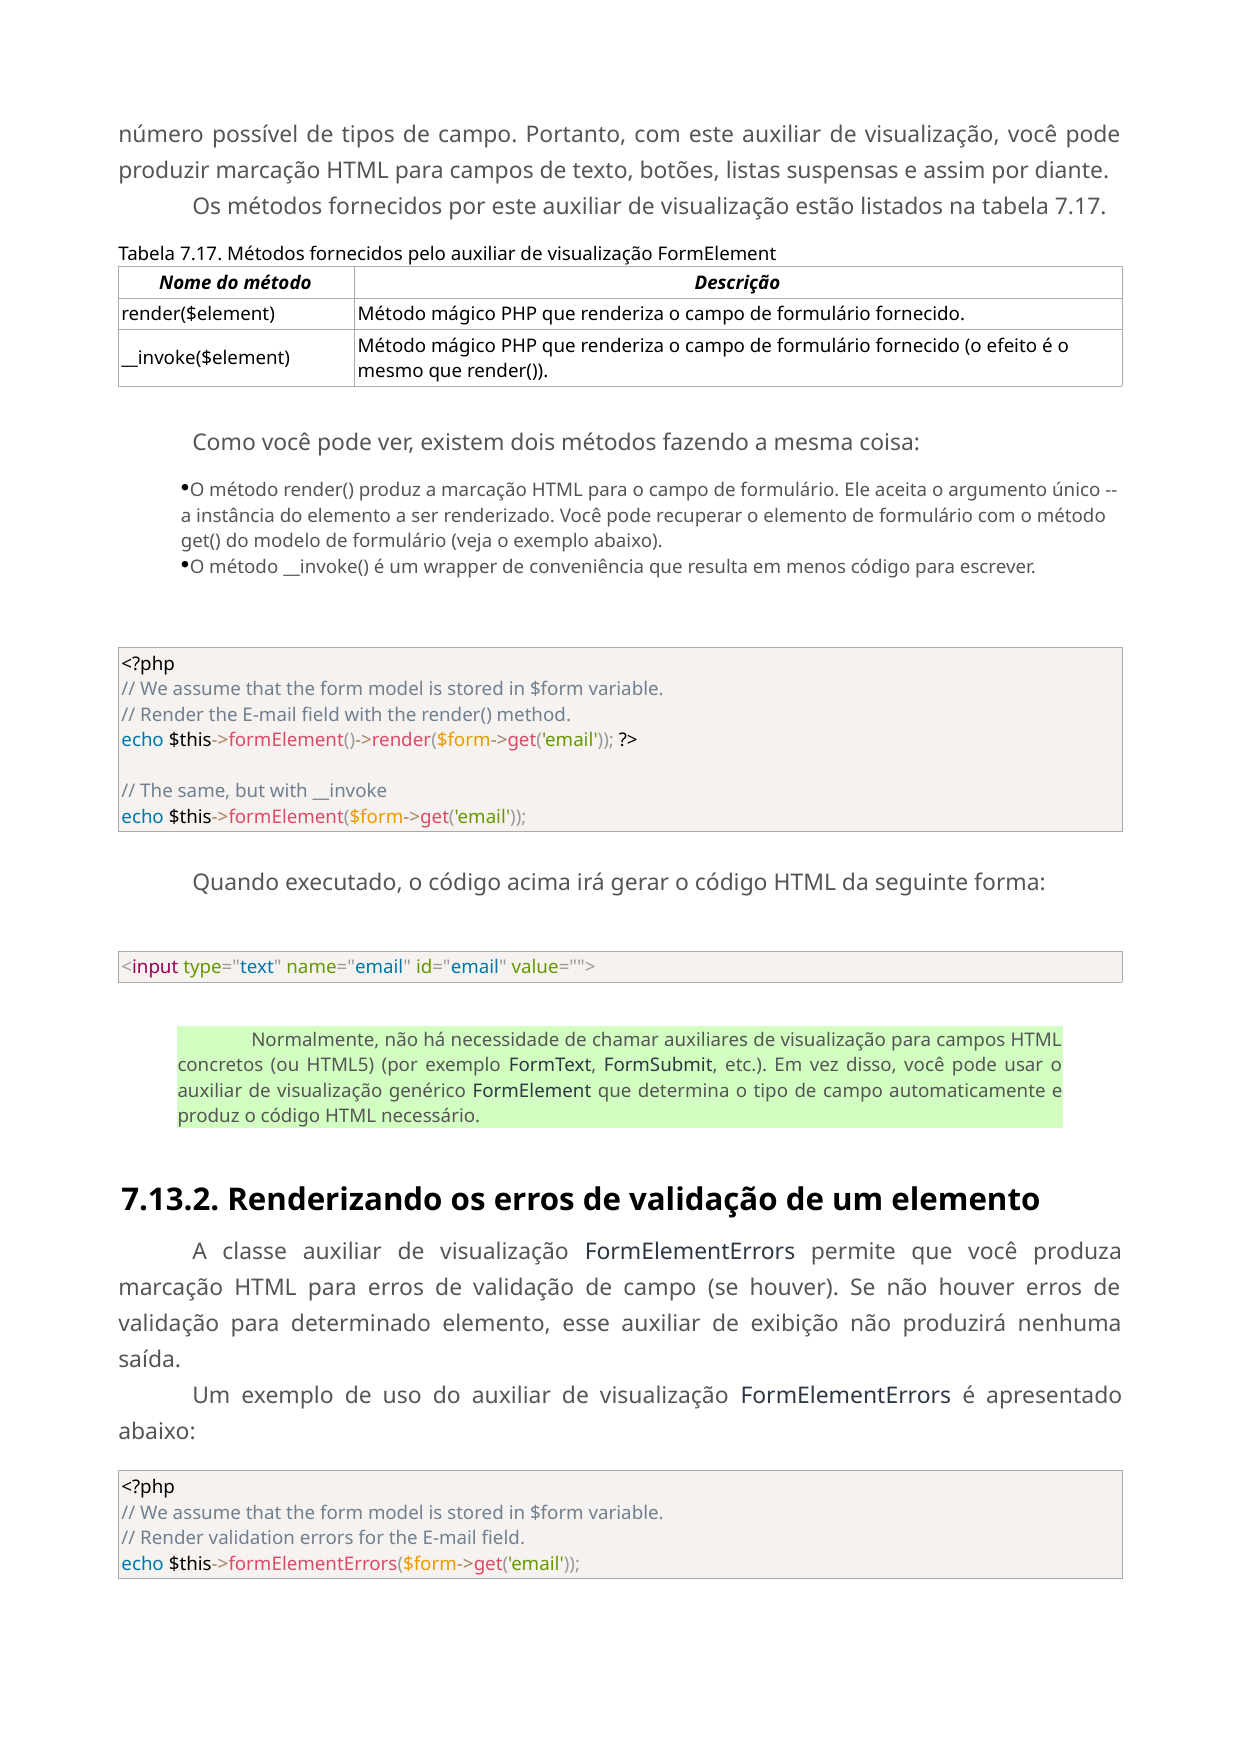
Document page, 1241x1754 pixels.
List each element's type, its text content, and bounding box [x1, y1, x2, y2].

subtitle 7.13.2. Renderizando os erros de validação de um elemento [118, 1174, 1122, 1223]
text Os métodos fornecidos por este auxiliar de visualização estão listados na tabela 7.17. [118, 190, 1122, 221]
text // Render validation errors for the E-mail field. [119, 1521, 1122, 1547]
table_cell Método mágico PHP que renderiza o campo de formulário fornecido (o efeito é o mesmo que render()). [355, 330, 1122, 386]
text echo $this->formElementErrors($form->get('email')); [119, 1547, 1122, 1578]
text <input type="text" name="email" id="email" value=""> [119, 952, 1122, 982]
table_cell Método mágico PHP que renderiza o campo de formulário fornecido. [355, 299, 1122, 329]
table_header Nome do método [119, 267, 354, 297]
list O método __invoke() é um wrapper de conveniência que resulta em menos código para escrever. [118, 553, 1122, 579]
text // We assume that the form model is stored in $form variable. [119, 672, 1122, 698]
text // We assume that the form model is stored in $form variable. [119, 1496, 1122, 1521]
text <?php [119, 1471, 1122, 1496]
text A classe auxiliar de visualização FormElementErrors permite que você produza marcação HTML para erros de validação de campo (se houver). Se não houver erros de validação para determinado elemento, esse auxiliar de exibição não produzirá nenhuma saída. [118, 1235, 1122, 1374]
text echo $this->formElement()->render($form->get('email')); ?> [119, 723, 1122, 749]
text echo $this->formElement($form->get('email')); [119, 800, 1122, 831]
text Um exemplo de uso do auxiliar de visualização FormElementErrors é apresentado abaixo: [118, 1379, 1122, 1446]
table_cell __invoke($element) [119, 330, 354, 386]
text Tabela 7.17. Métodos fornecidos pelo auxiliar de visualização FormElement [118, 241, 1122, 266]
text // The same, but with __invoke [119, 774, 1122, 800]
text Quando executado, o código acima irá gerar o código HTML da seguinte forma: [118, 866, 1122, 897]
text <?php [119, 648, 1122, 672]
text // Render the E-mail field with the render() method. [119, 698, 1122, 723]
list O método render() produz a marcação HTML para o campo de formulário. Ele aceita o argumento único -- a instância do elemento a ser renderizado. Você pode recuperar o elemento de formulário com o método get() do modelo de formulário (veja o exemplo abaixo). [118, 477, 1122, 553]
text Normalmente, não há necessidade de chamar auxiliares de visualização para campos HTML concretos (ou HTML5) (por exemplo FormText, FormSubmit, etc.). Em vez disso, você pode usar o auxiliar de visualização genérico FormElement que determina o tipo de campo automaticamente e produz o código HTML necessário. [177, 1026, 1063, 1128]
text Como você pode ver, existem dois métodos fazendo a mesma coisa: [118, 426, 1122, 457]
table_header Descrição [355, 267, 1122, 297]
text número possível de tipos de campo. Portanto, com este auxiliar de visualização, você pode produzir marcação HTML para campos de texto, botões, listas suspensas e assim por diante. [118, 118, 1122, 185]
table_cell render($element) [119, 299, 354, 329]
